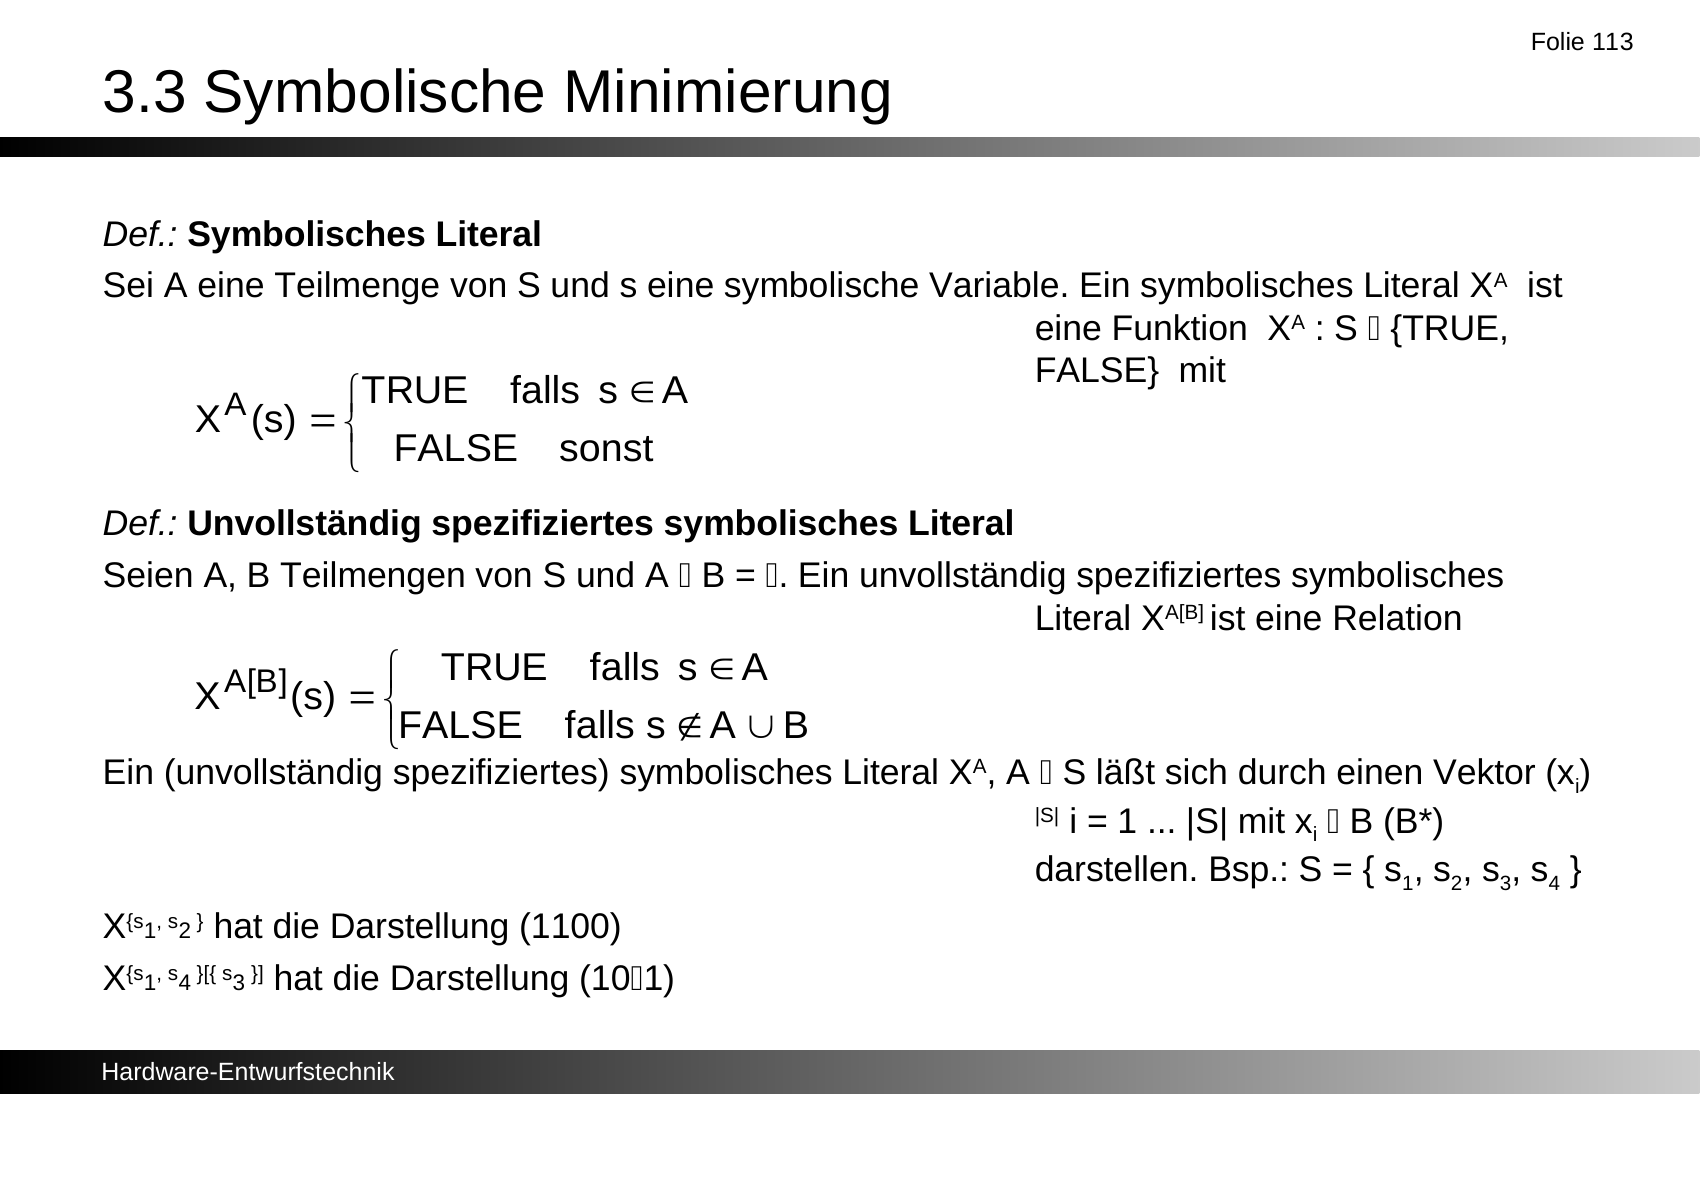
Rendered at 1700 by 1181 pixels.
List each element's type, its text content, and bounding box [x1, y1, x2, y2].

title 3.3 Symbolische Minimierung [87, 36, 1421, 142]
chart [191, 367, 778, 516]
list Def.: Symbolisches Literal Sei A eine Teilmenge von S und s eine symbolische Variable. Ein symbolisches Literal XA ist eine Funktion XA : S  {TRUE, FALSE} mit Def.: Unvollständig spezifiziertes symbolisches Literal Seien A, B Teilmengen von S und A  B = . Ein unvollständig spezifiziertes symbolisches Literal XA[B] ist eine Relation Ein (unvollständig spezifiziertes) symbolisches Literal XA, A  S läßt sich durch einen Vektor (xi) |S| i = 1 ... |S| mit xi  B (B*) darstellen. Bsp.: S = { s1, s2, s3, s4 } X{s1, s2 } hat die Darstellung (1100) X{s1, s4 }[{ s3 }] hat die Darstellung (101) [87, 202, 1613, 1022]
chart [191, 644, 928, 793]
